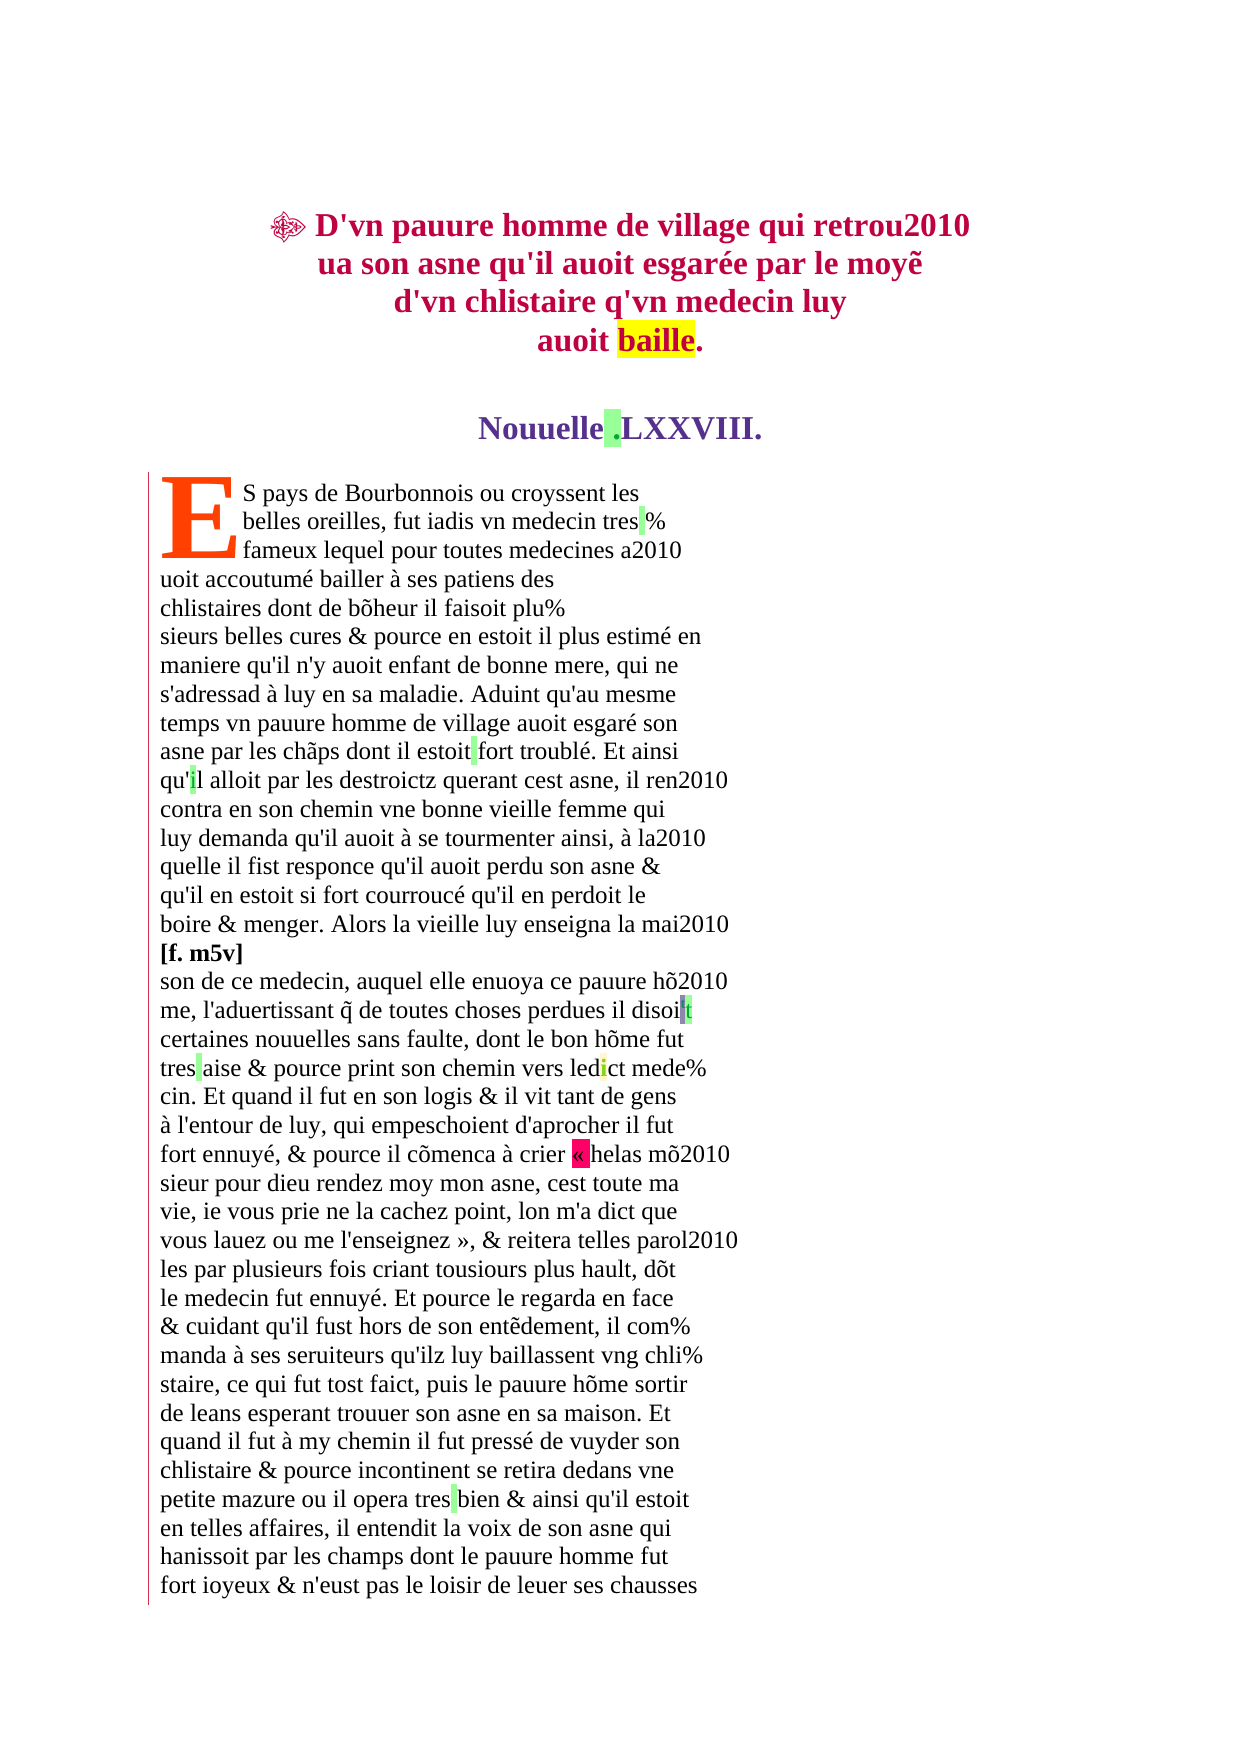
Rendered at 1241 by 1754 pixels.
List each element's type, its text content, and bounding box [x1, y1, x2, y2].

text ES pays de Bourbonnois ou croyssent les belles oreilles, fut iadis vn medecin tres % fameux lequel pour toutes medecines a2010 uoit accoutumé bailler à ses patiens des chlistaires dont de bõheur il faisoit plu% sieurs belles cures & pource en estoit il plus estimé en maniere qu'il n'y auoit enfant de bonne mere, qui ne s'adressad à luy en sa maladie. Aduint qu'au mesme temps vn pauure homme de village auoit esgaré son asne par les chãps dont il estoit fort troublé. Et ainsi qu'il alloit par les destroictz querant cest asne, il ren2010 contra en son chemin vne bonne vieille femme qui luy demanda qu'il auoit à se tourmenter ainsi, à la2010 quelle il fist responce qu'il auoit perdu son asne & qu'il en estoit si fort courroucé qu'il en perdoit le boire & menger. Alors la vieille luy enseigna la mai2010 [f. m5v] son de ce medecin, auquel elle enuoya ce pauure hõ2010 me, l'aduertissant q̃ de toutes choses perdues il disoitt certaines nouuelles sans faulte, dont le bon hõme fut tres aise & pource print son chemin vers ledict mede% cin. Et quand il fut en son logis & il vit tant de gens à l'entour de luy, qui empeschoient d'aprocher il fut fort ennuyé, & pource il cõmenca à crier « helas mõ2010 sieur pour dieu rendez moy mon asne, cest toute ma vie, ie vous prie ne la cachez point, lon m'a dict que vous lauez ou me l'enseignez », & reitera telles parol2010 les par plusieurs fois criant tousiours plus hault, dõt le medecin fut ennuyé. Et pource le regarda en face & cuidant qu'il fust hors de son entẽdement, il com% manda à ses seruiteurs qu'ilz luy baillassent vng chli% staire, ce qui fut tost faict, puis le pauure hõme sortir de leans esperant trouuer son asne en sa maison. Et quand il fut à my chemin il fut pressé de vuyder son chlistaire & pource incontinent se retira dedans vne petite mazure ou il opera tres bien & ainsi qu'il estoit en telles affaires, il entendit la voix de son asne qui hanissoit par les champs dont le pauure homme fut fort ioyeux & n'eust pas le loisir de leuer ses chausses [149, 472, 1093, 1605]
text Nouuelle .LXXVIII. [148, 408, 1093, 447]
text ❧ D'vn pauure homme de village qui retrou2010 ua son asne qu'il auoit esgarée par le moyẽ d'vn chlistaire q'vn medecin luy auoit baille. [148, 205, 1093, 358]
